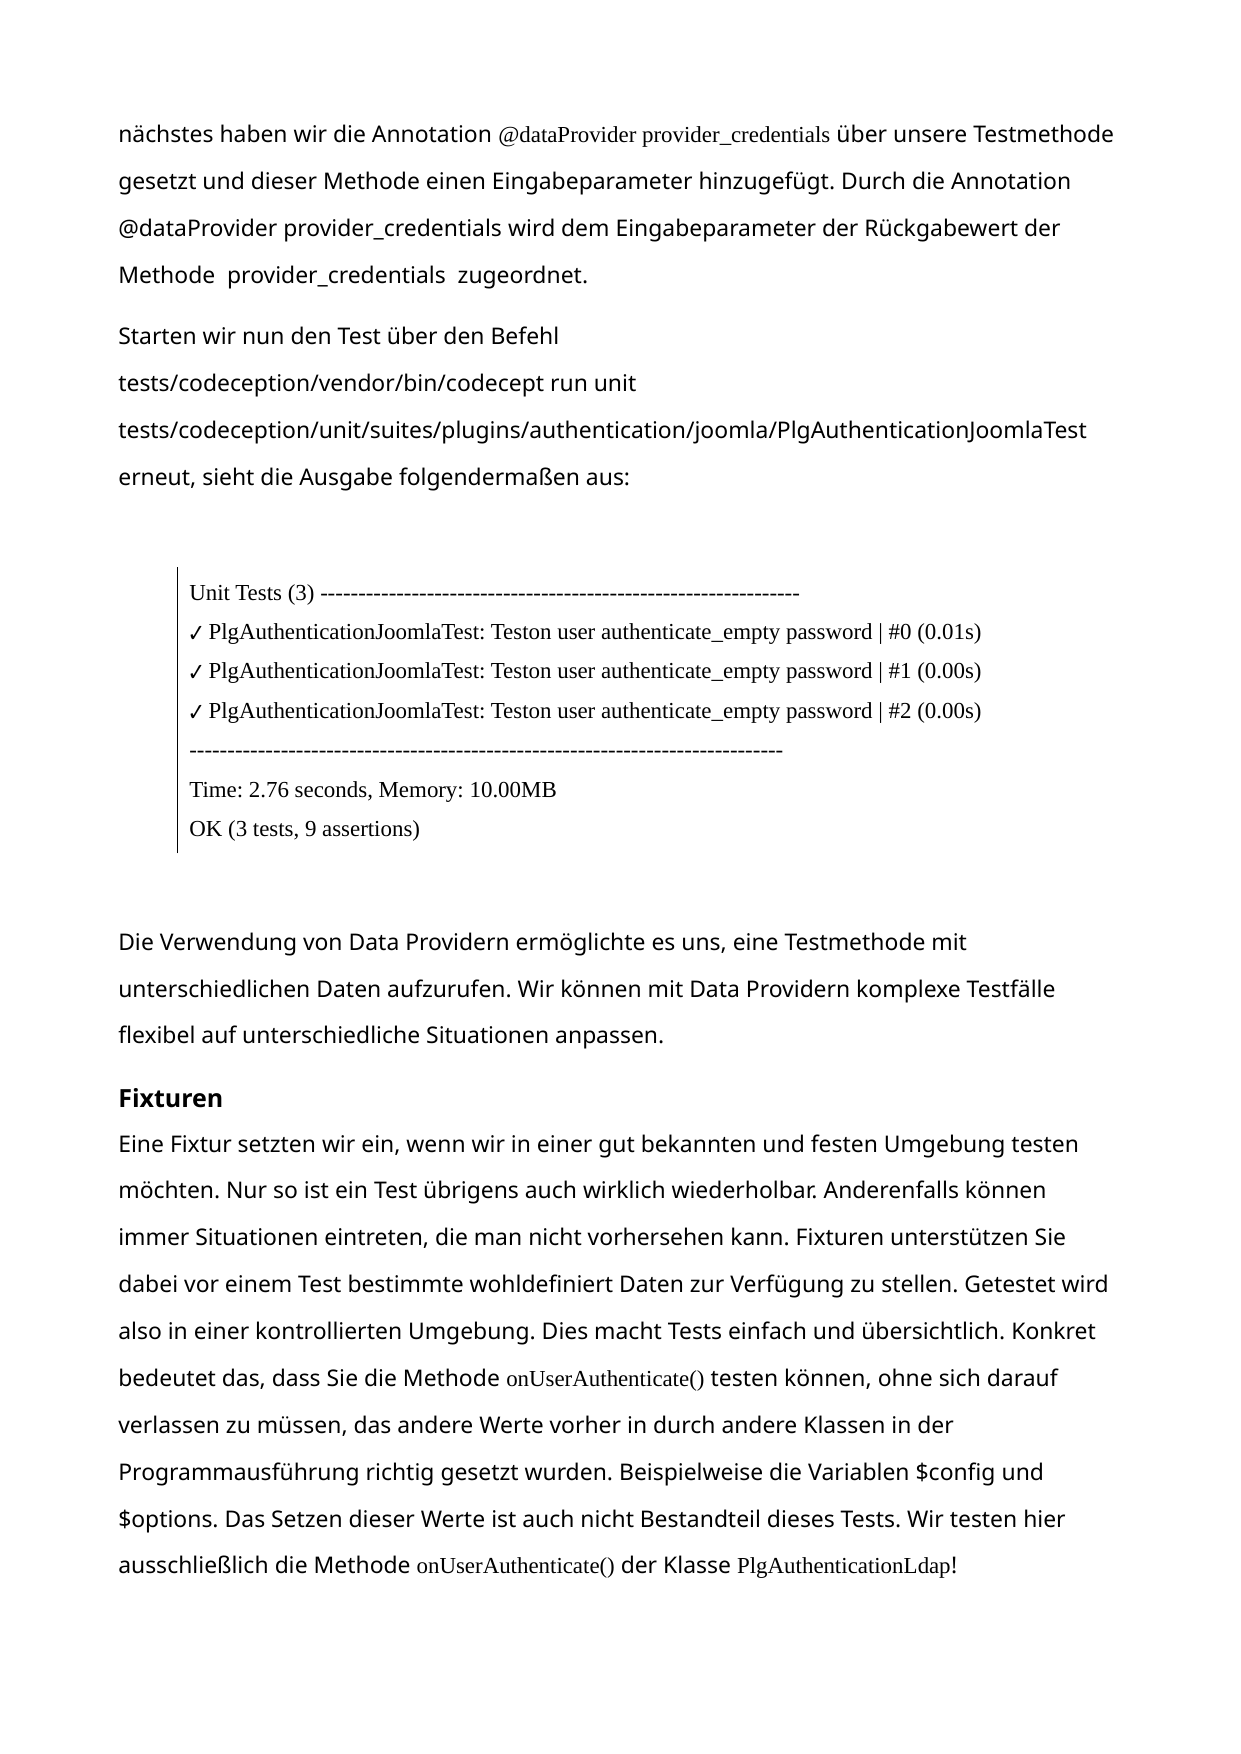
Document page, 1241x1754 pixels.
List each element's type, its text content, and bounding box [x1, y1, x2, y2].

text Eine Fixtur setzten wir ein, wenn wir in einer gut bekannten und festen Umgebung testen möchten. Nur so ist ein Test übrigens auch wirklich wiederholbar. Anderenfalls können immer Situationen eintreten, die man nicht vorhersehen kann. Fixturen unterstützen Sie dabei vor einem Test bestimmte wohldefiniert Daten zur Verfügung zu stellen. Getestet wird also in einer kontrollierten Umgebung. Dies macht Tests einfach und übersichtlich. Konkret bedeutet das, dass Sie die Methode onUserAuthenticate() testen können, ohne sich darauf verlassen zu müssen, das andere Werte vorher in durch andere Klassen in der Programmausführung richtig gesetzt wurden. Beispielweise die Variablen $config und $options. Das Setzen dieser Werte ist auch nicht Bestandteil dieses Tests. Wir testen hier ausschließlich die Methode onUserAuthenticate() der Klasse PlgAuthenticationLdap! [118, 1127, 1122, 1581]
text Die Verwendung von Data Providern ermöglichte es uns, eine Testmethode mit unterschiedlichen Daten aufzurufen. Wir können mit Data Providern komplexe Testfälle flexibel auf unterschiedliche Situationen anpassen. [118, 926, 1122, 1051]
text Starten wir nun den Test über den Befehl tests/codeception/vendor/bin/codecept run unit tests/codeception/unit/suites/plugins/authentication/joomla/PlgAuthenticationJoomlaTest erneut, sieht die Ausgabe folgendermaßen aus: [118, 320, 1122, 492]
text nächstes haben wir die Annotation @dataProvider provider_credentials über unsere Testmethode gesetzt und dieser Methode einen Eingabeparameter hinzugefügt. Durch die Annotation @dataProvider provider_credentials wird dem Eingabeparameter der Rückgabewert der Methode provider_credentials zugeordnet. [118, 118, 1122, 290]
text Unit Tests (3) --------------------------------------------------------------- ✔ PlgAuthenticationJoomlaTest: Teston user authenticate_empty password | #0 (0.01s) ✔ PlgAuthenticationJoomlaTest: Teston user authenticate_empty password | #1 (0.00s) ✔ PlgAuthenticationJoomlaTest: Teston user authenticate_empty password | #2 (0.00s) ------------------------------------------------------------------------------ Time: 2.76 seconds, Memory: 10.00MB OK (3 tests, 9 assertions) [178, 567, 1122, 853]
subtitle Fixturen [118, 1081, 1122, 1115]
